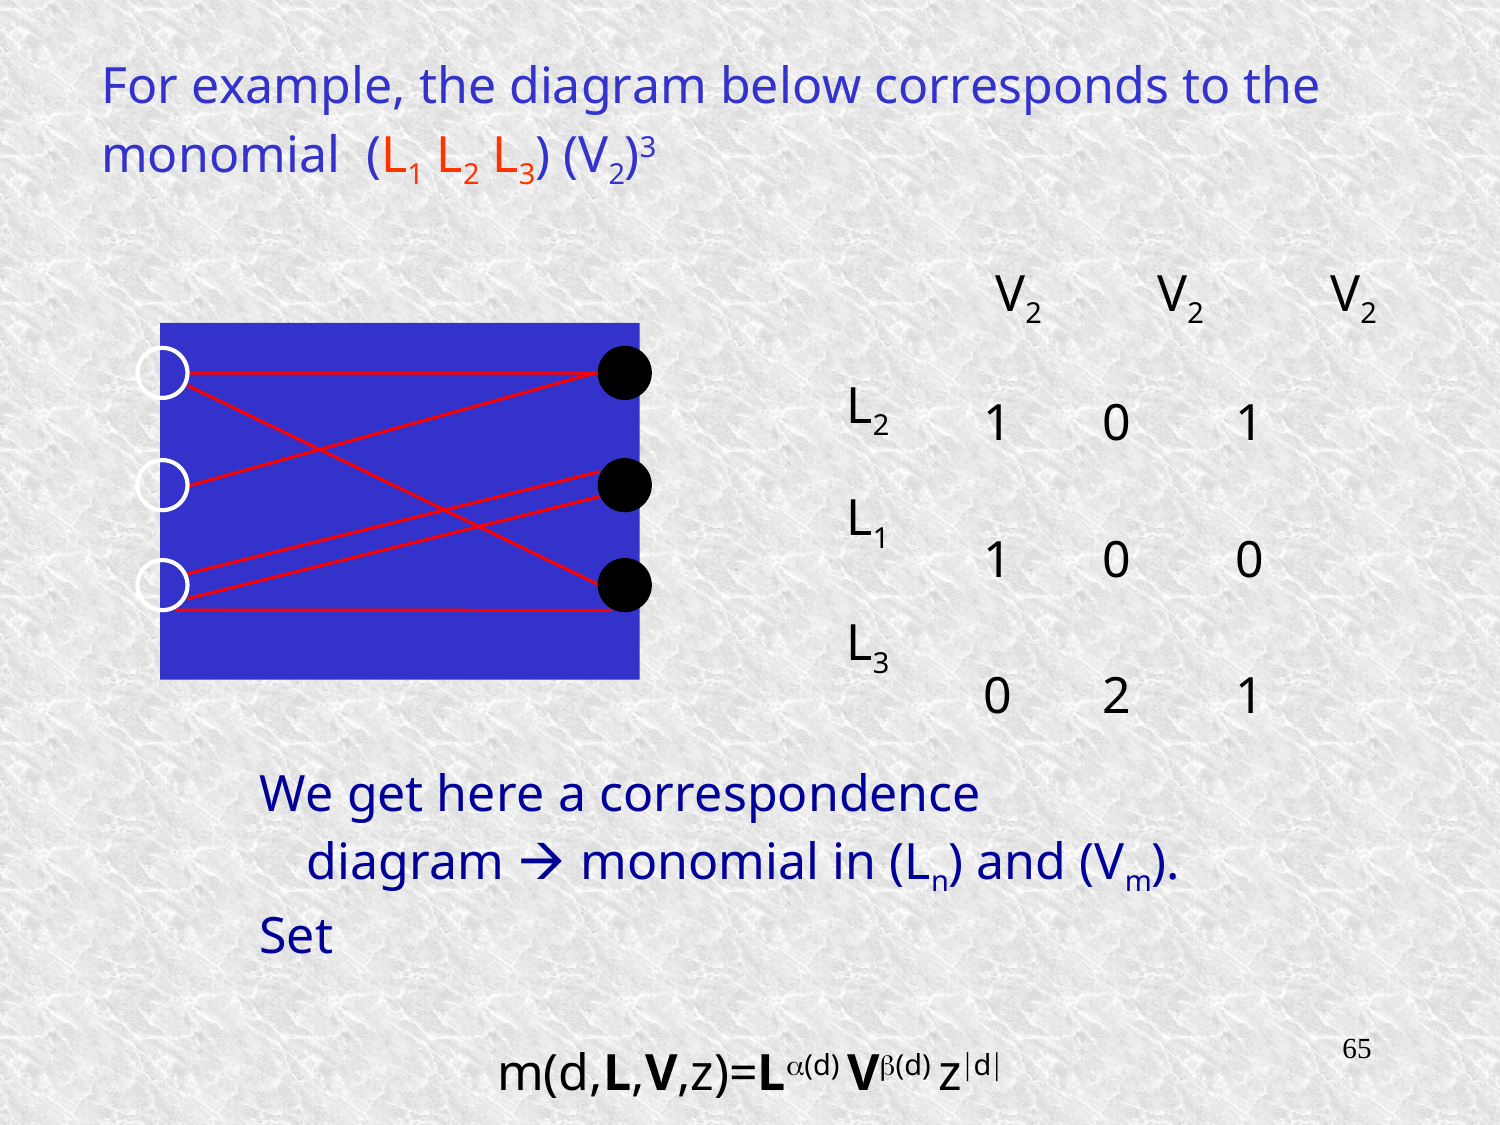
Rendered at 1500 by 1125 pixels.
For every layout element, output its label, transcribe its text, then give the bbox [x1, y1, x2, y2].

text_box [160, 452, 438, 571]
text_box V2 [1315, 249, 1399, 340]
text_box For example, the diagram below corresponds to the monomial (L1 L2 L3) (V2)3 [86, 42, 1420, 201]
text_box V2 [980, 249, 1064, 340]
text_box 1 0 1 1 0 0 0 2 1 [778, 243, 1397, 805]
text_box [188, 512, 471, 596]
text_box [160, 563, 185, 608]
text_box [160, 350, 185, 395]
text_box L1 [831, 474, 908, 565]
text_box V2 [1142, 249, 1226, 340]
text_box [160, 322, 650, 680]
text_box L3 [831, 599, 908, 690]
picture [0, 0, 1500, 1125]
text_box [188, 375, 578, 447]
text_box [160, 387, 313, 483]
text_box [160, 463, 185, 508]
text_box L2 [831, 362, 908, 453]
text_box We get here a correspondence diagram  monomial in (Ln) and (Vm). Set m(d,L,V,z)=L(d) V(d) zd [244, 749, 1256, 1114]
